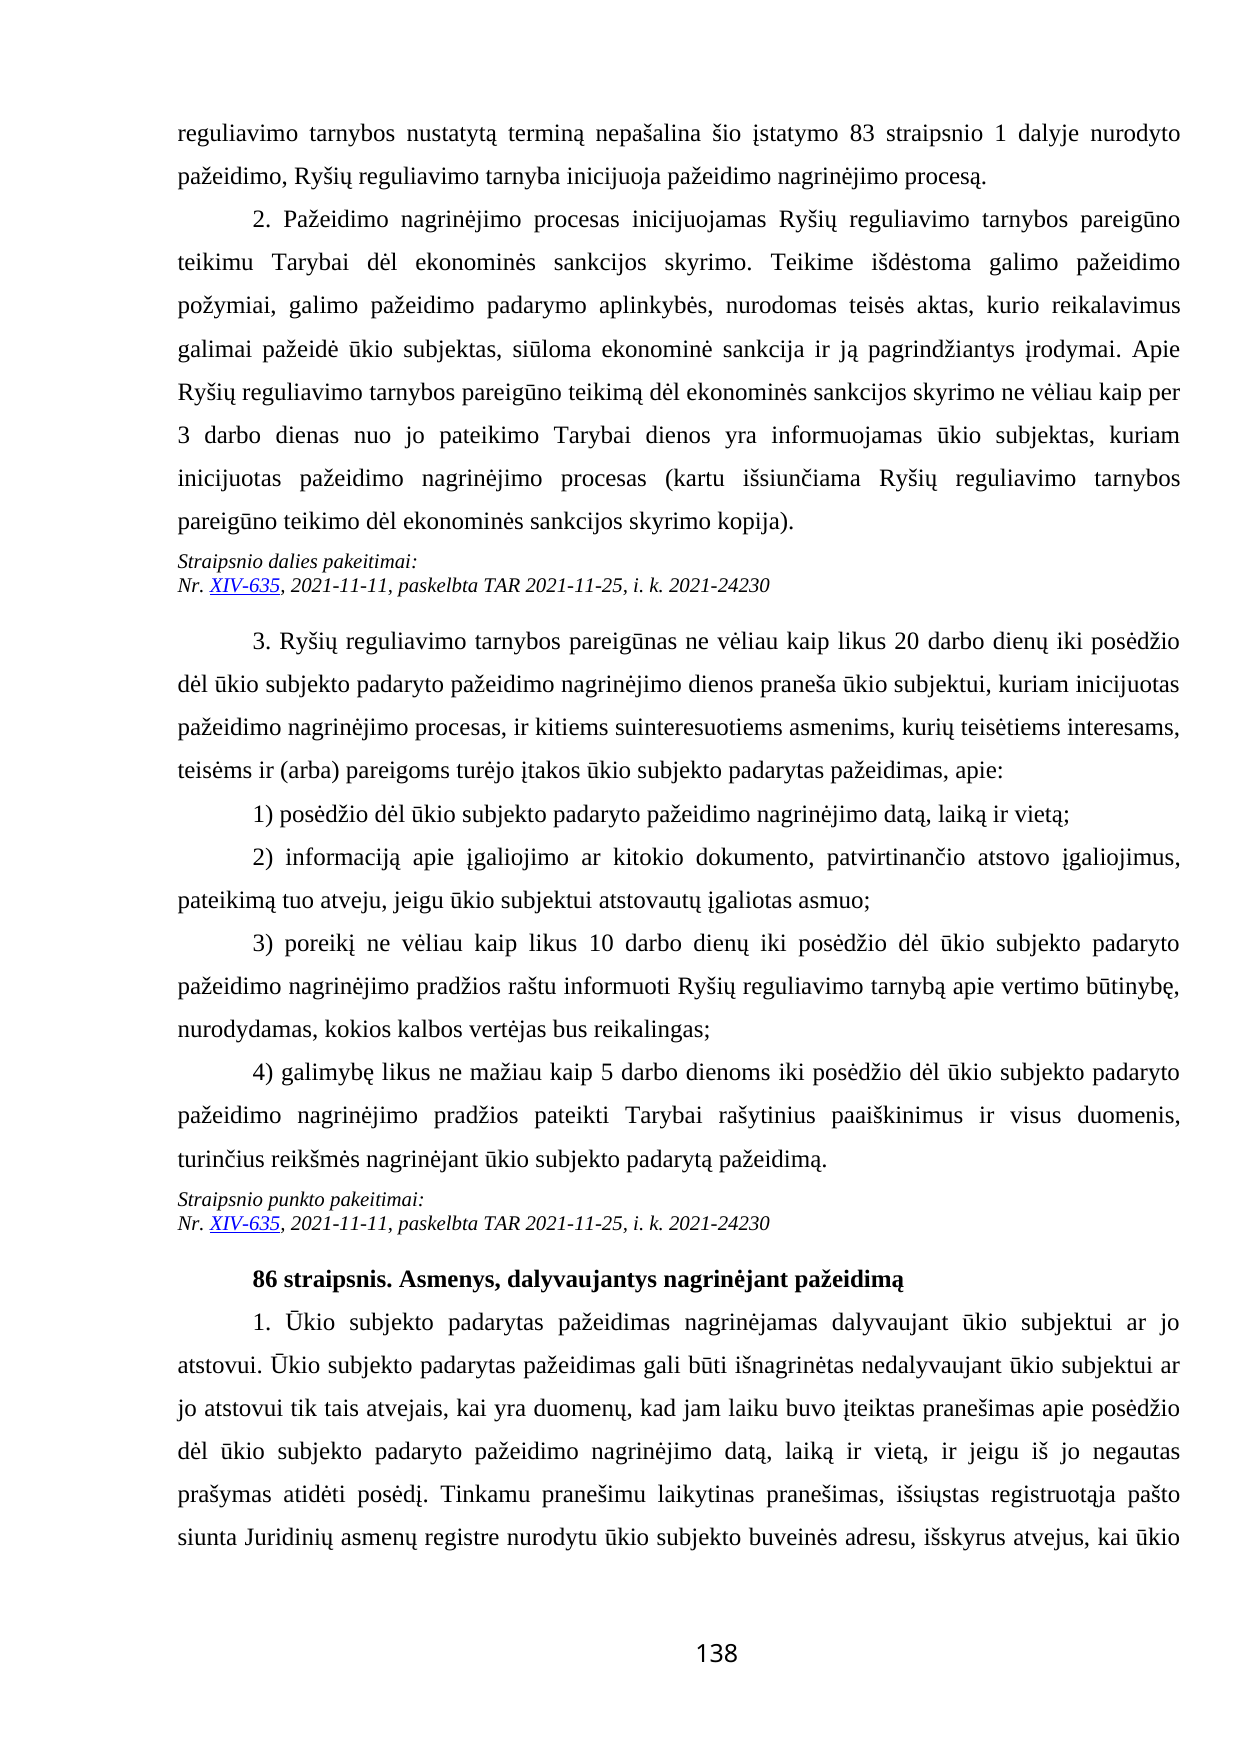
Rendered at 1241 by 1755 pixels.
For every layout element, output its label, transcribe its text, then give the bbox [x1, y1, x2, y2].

text reguliavimo tarnybos nustatytą terminą nepašalina šio įstatymo 83 straipsnio 1 dalyje nurodyto pažeidimo, Ryšių reguliavimo tarnyba inicijuoja pažeidimo nagrinėjimo procesą. [177, 118, 1181, 190]
text Straipsnio punkto pakeitimai: [177, 1187, 1181, 1211]
text 4) galimybę likus ne mažiau kaip 5 darbo dienoms iki posėdžio dėl ūkio subjekto padaryto pažeidimo nagrinėjimo pradžios pateikti Tarybai rašytinius paaiškinimus ir visus duomenis, turinčius reikšmės nagrinėjant ūkio subjekto padarytą pažeidimą. [177, 1057, 1181, 1172]
text 3. Ryšių reguliavimo tarnybos pareigūnas ne vėliau kaip likus 20 darbo dienų iki posėdžio dėl ūkio subjekto padaryto pažeidimo nagrinėjimo dienos praneša ūkio subjektui, kuriam inicijuotas pažeidimo nagrinėjimo procesas, ir kitiems suinteresuotiems asmenims, kurių teisėtiems interesams, teisėms ir (arba) pareigoms turėjo įtakos ūkio subjekto padarytas pažeidimas, apie: [177, 626, 1181, 784]
text Straipsnio dalies pakeitimai: [177, 549, 1181, 573]
text Nr. XIV-635, 2021-11-11, paskelbta TAR 2021-11-25, i. k. 2021-24230 [177, 1211, 1181, 1235]
text Nr. XIV-635, 2021-11-11, paskelbta TAR 2021-11-25, i. k. 2021-24230 [177, 573, 1181, 597]
text 2) informaciją apie įgaliojimo ar kitokio dokumento, patvirtinančio atstovo įgaliojimus, pateikimą tuo atveju, jeigu ūkio subjektui atstovautų įgaliotas asmuo; [177, 842, 1181, 914]
text 1. Ūkio subjekto padarytas pažeidimas nagrinėjamas dalyvaujant ūkio subjektui ar jo atstovui. Ūkio subjekto padarytas pažeidimas gali būti išnagrinėtas nedalyvaujant ūkio subjektui ar jo atstovui tik tais atvejais, kai yra duomenų, kad jam laiku buvo įteiktas pranešimas apie posėdžio dėl ūkio subjekto padaryto pažeidimo nagrinėjimo datą, laiką ir vietą, ir jeigu iš jo negautas prašymas atidėti posėdį. Tinkamu pranešimu laikytinas pranešimas, išsiųstas registruotąja pašto siunta Juridinių asmenų registre nurodytu ūkio subjekto buveinės adresu, išskyrus atvejus, kai ūkio [177, 1307, 1181, 1551]
text 1) posėdžio dėl ūkio subjekto padaryto pažeidimo nagrinėjimo datą, laiką ir vietą; [177, 799, 1181, 827]
text 3) poreikį ne vėliau kaip likus 10 darbo dienų iki posėdžio dėl ūkio subjekto padaryto pažeidimo nagrinėjimo pradžios raštu informuoti Ryšių reguliavimo tarnybą apie vertimo būtinybę, nurodydamas, kokios kalbos vertėjas bus reikalingas; [177, 928, 1181, 1043]
text 2. Pažeidimo nagrinėjimo procesas inicijuojamas Ryšių reguliavimo tarnybos pareigūno teikimu Tarybai dėl ekonominės sankcijos skyrimo. Teikime išdėstoma galimo pažeidimo požymiai, galimo pažeidimo padarymo aplinkybės, nurodomas teisės aktas, kurio reikalavimus galimai pažeidė ūkio subjektas, siūloma ekonominė sankcija ir ją pagrindžiantys įrodymai. Apie Ryšių reguliavimo tarnybos pareigūno teikimą dėl ekonominės sankcijos skyrimo ne vėliau kaip per 3 darbo dienas nuo jo pateikimo Tarybai dienos yra informuojamas ūkio subjektas, kuriam inicijuotas pažeidimo nagrinėjimo procesas (kartu išsiunčiama Ryšių reguliavimo tarnybos pareigūno teikimo dėl ekonominės sankcijos skyrimo kopija). [177, 204, 1181, 535]
text 86 straipsnis. Asmenys, dalyvaujantys nagrinėjant pažeidimą [177, 1264, 1181, 1292]
